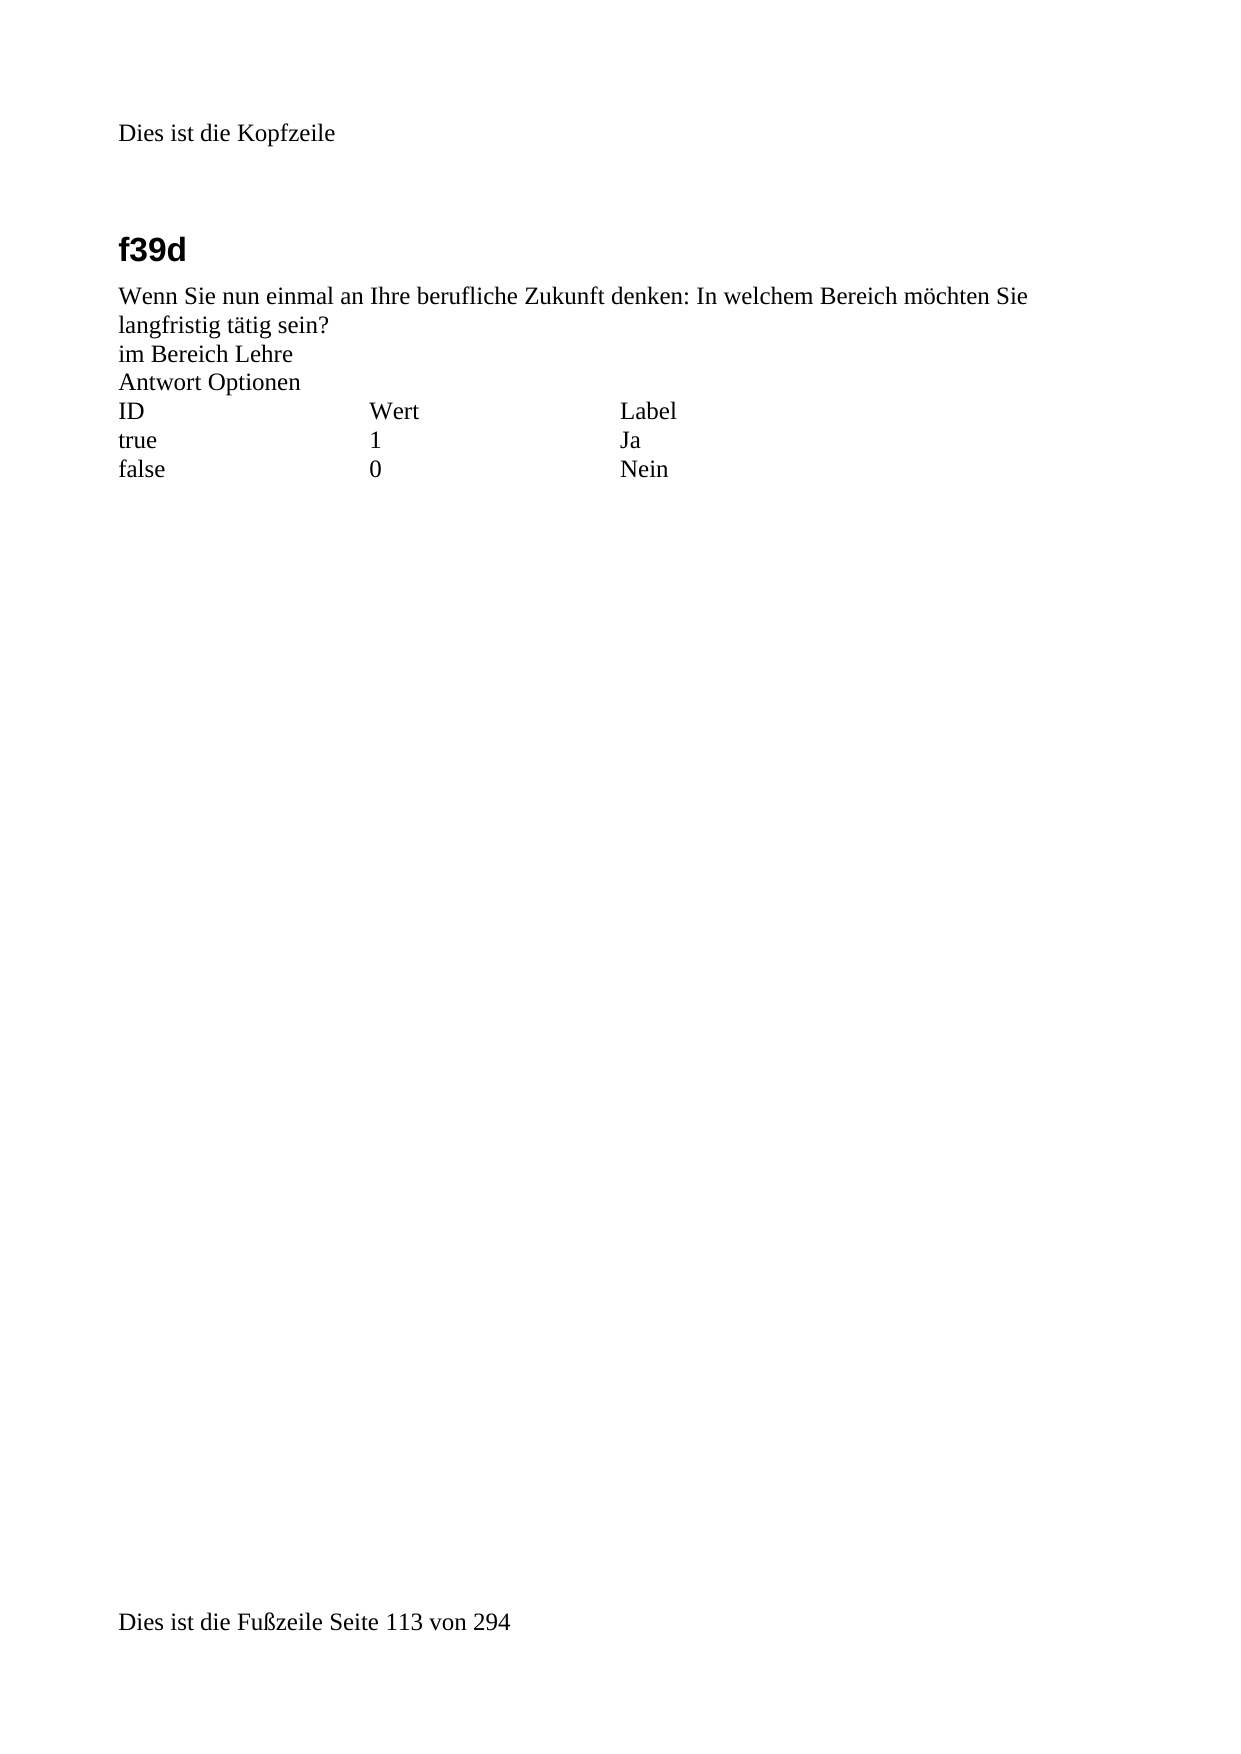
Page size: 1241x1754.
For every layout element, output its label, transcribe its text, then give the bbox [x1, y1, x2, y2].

table_header Label [620, 396, 871, 425]
text im Bereich Lehre [118, 339, 1122, 367]
table_header Wert [369, 396, 620, 425]
text Antwort Optionen [118, 367, 1122, 396]
table_cell 0 [369, 454, 620, 482]
table_cell false [118, 454, 369, 482]
table_cell 1 [369, 425, 620, 454]
table_cell Nein [620, 454, 871, 482]
table_cell true [118, 425, 369, 454]
table_header ID [118, 396, 369, 425]
text Wenn Sie nun einmal an Ihre berufliche Zukunft denken: In welchem Bereich möchten Sie langfristig tätig sein? [118, 281, 1122, 339]
table_cell Ja [620, 425, 871, 454]
subtitle f39d [118, 230, 1122, 269]
